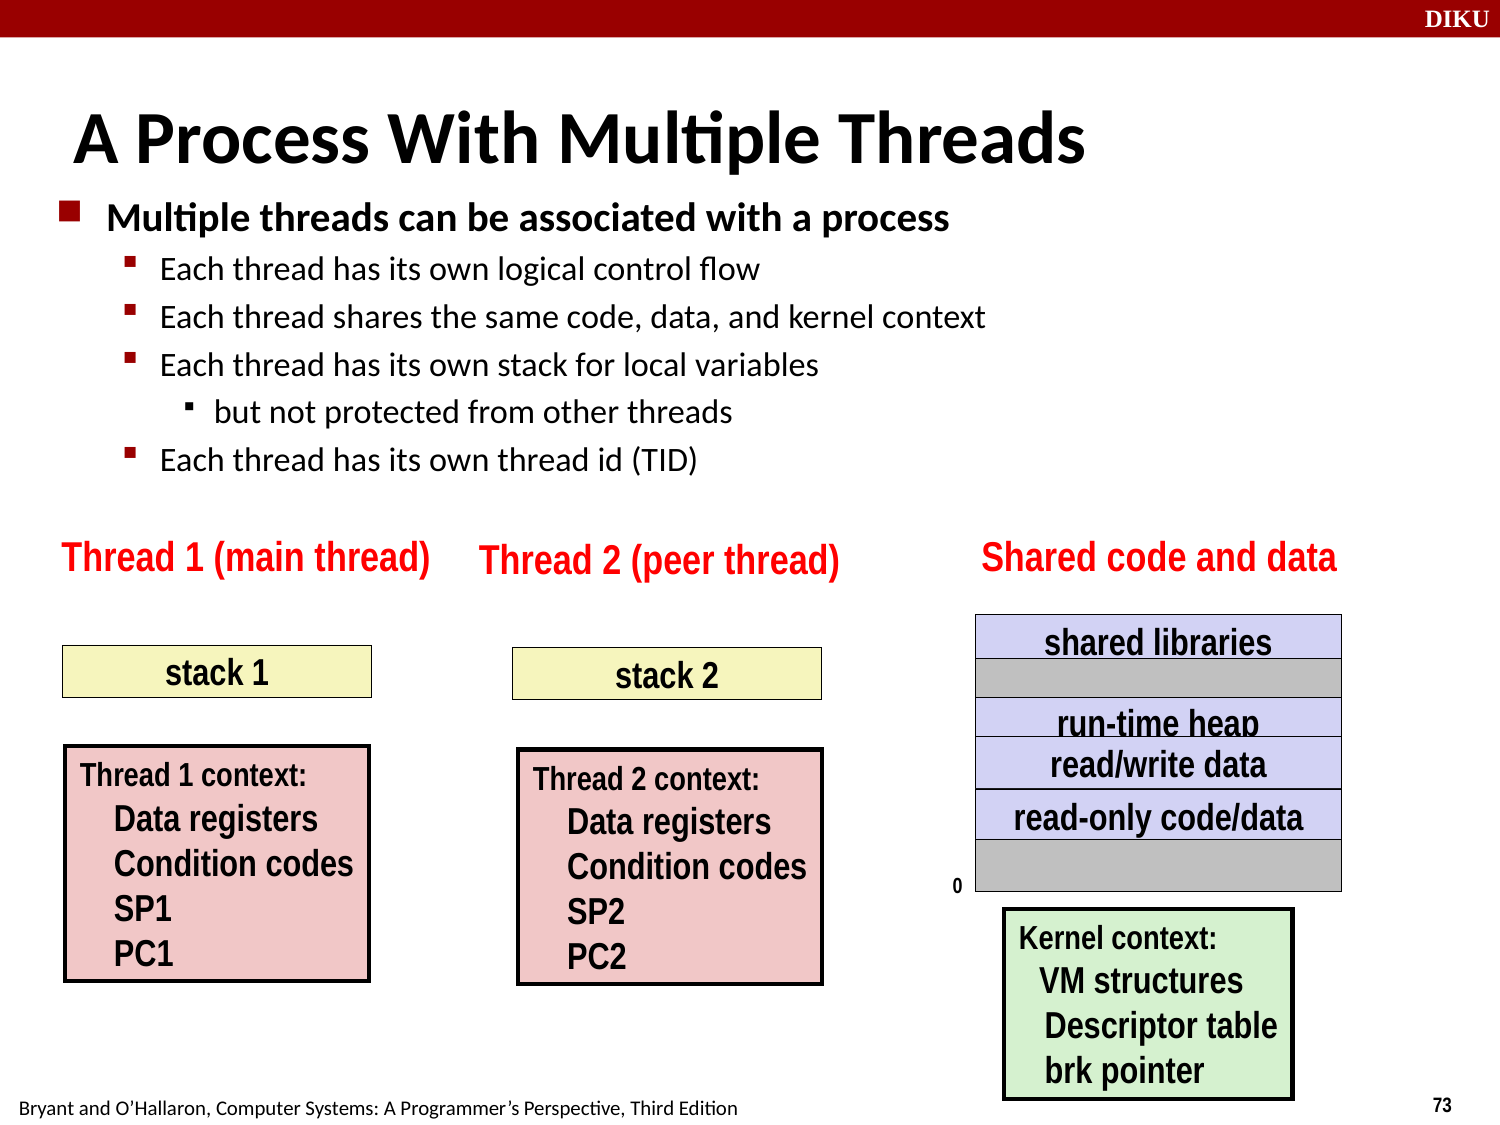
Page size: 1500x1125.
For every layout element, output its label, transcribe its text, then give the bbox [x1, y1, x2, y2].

text_box Thread 1 context: Data registers Condition codes SP1 PC1 [65, 746, 369, 981]
text_box 0 [938, 863, 978, 905]
text_box [975, 658, 1342, 697]
text_box [975, 838, 1342, 892]
text_box stack 1 [62, 644, 372, 697]
text_box shared libraries [975, 614, 1342, 658]
text_box Multiple threads can be associated with a process Each thread has its own logical control flow Each thread shares the same code, data, and kernel context Each thread has its own stack for local variables but not protected from other threads Each thread has its own thread id (TID) [45, 183, 1408, 488]
text_box Shared code and data [957, 522, 1353, 587]
text_box Thread 2 context: Data registers Condition codes SP2 PC2 [518, 749, 822, 985]
text_box Thread 2 (peer thread) [463, 525, 856, 590]
text_box read-only code/data [975, 788, 1342, 838]
text_box Kernel context: VM structures Descriptor table brk pointer [1004, 909, 1293, 1099]
text_box run-time heap [975, 697, 1342, 736]
text_box stack 2 [512, 647, 822, 700]
text_box Thread 1 (main thread) [46, 522, 446, 587]
text_box A Process With Multiple Threads [58, 71, 1304, 183]
text_box read/write data [975, 736, 1342, 788]
